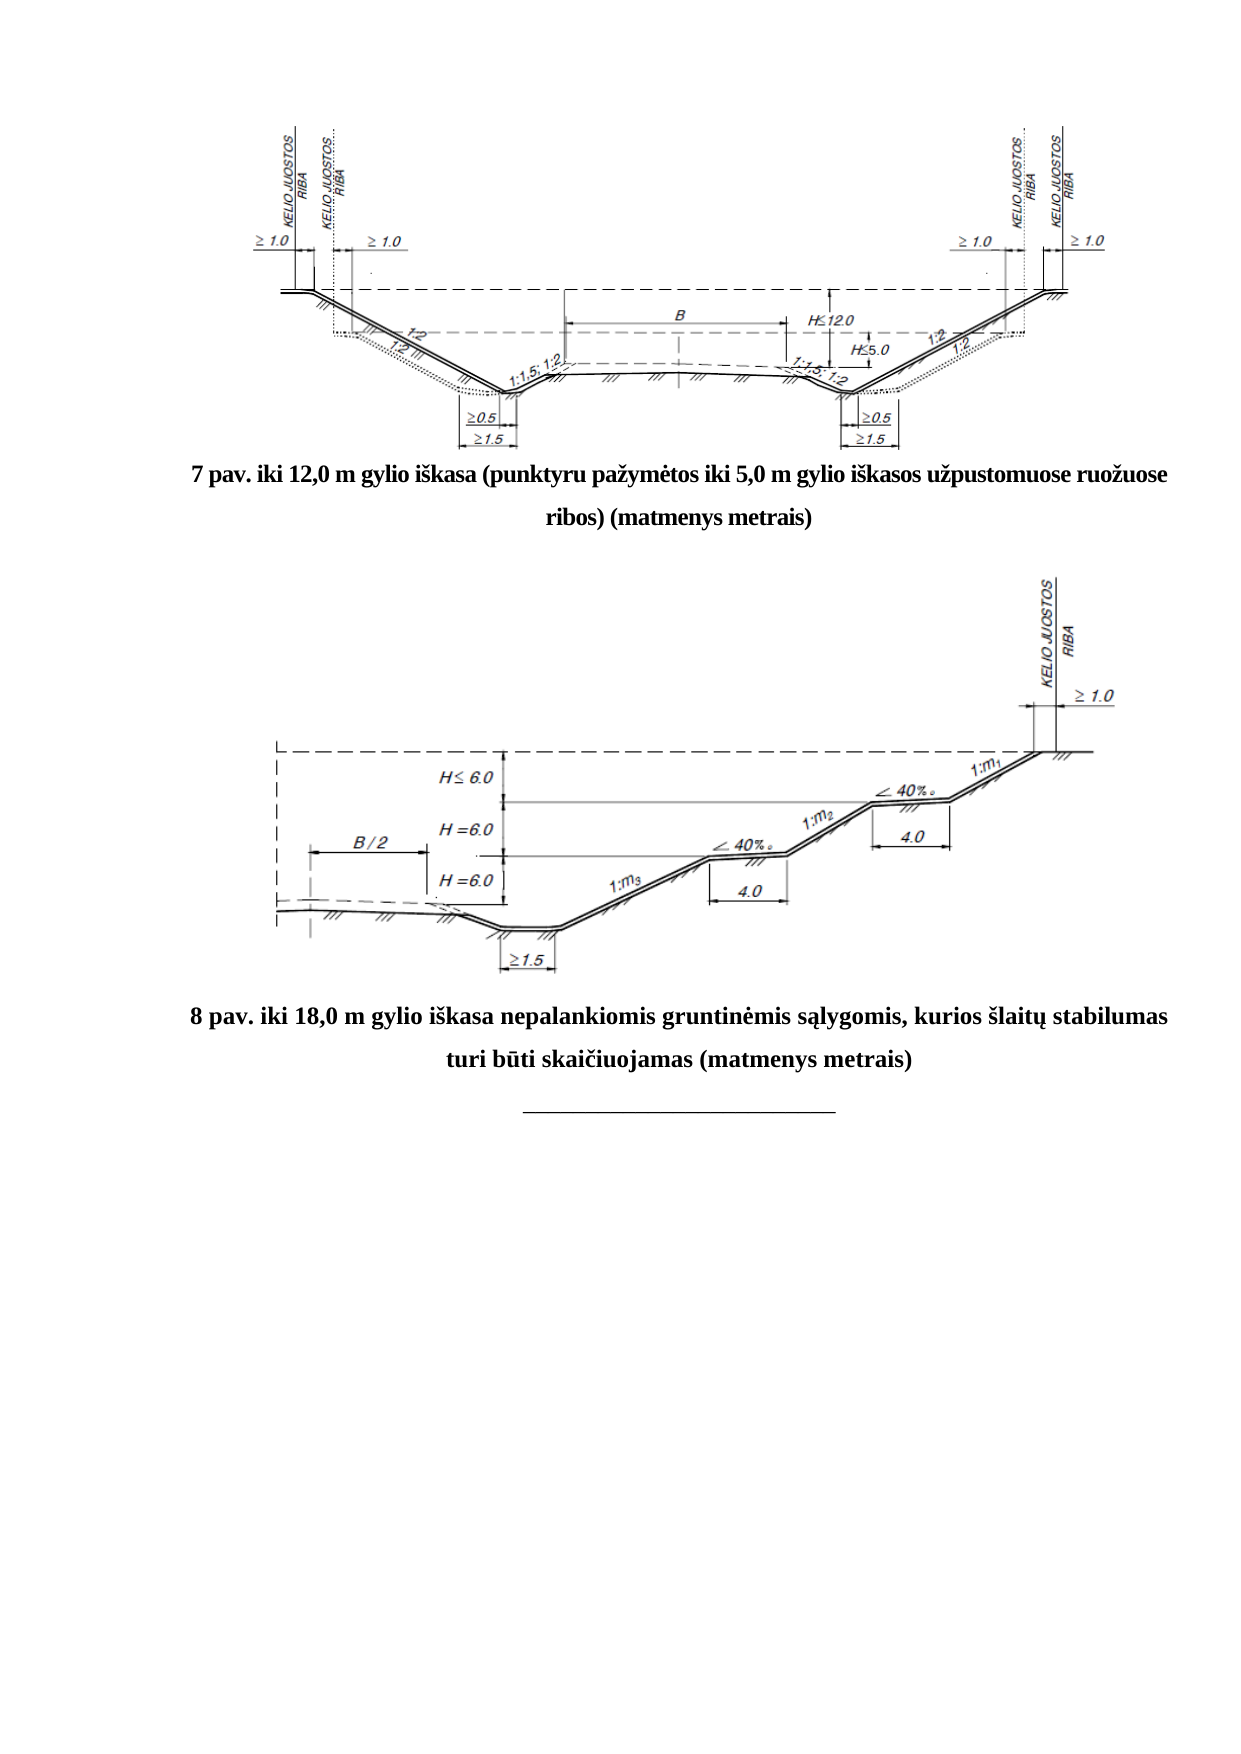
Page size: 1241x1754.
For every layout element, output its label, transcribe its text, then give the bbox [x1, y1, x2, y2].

text 8 pav. iki 18,0 m gylio iškasa nepalankiomis gruntinėmis sąlygomis, kurios šlaitų stabilumas turi būti skaičiuojamas (matmenys metrais) [177, 1001, 1181, 1073]
text 7 pav. iki 12,0 m gylio iškasa (punktyru pažymėtos iki 5,0 m gylio iškasos užpustomuose ruožuose ribos) (matmenys metrais) [177, 459, 1181, 531]
text _________________________ [177, 1087, 1181, 1116]
